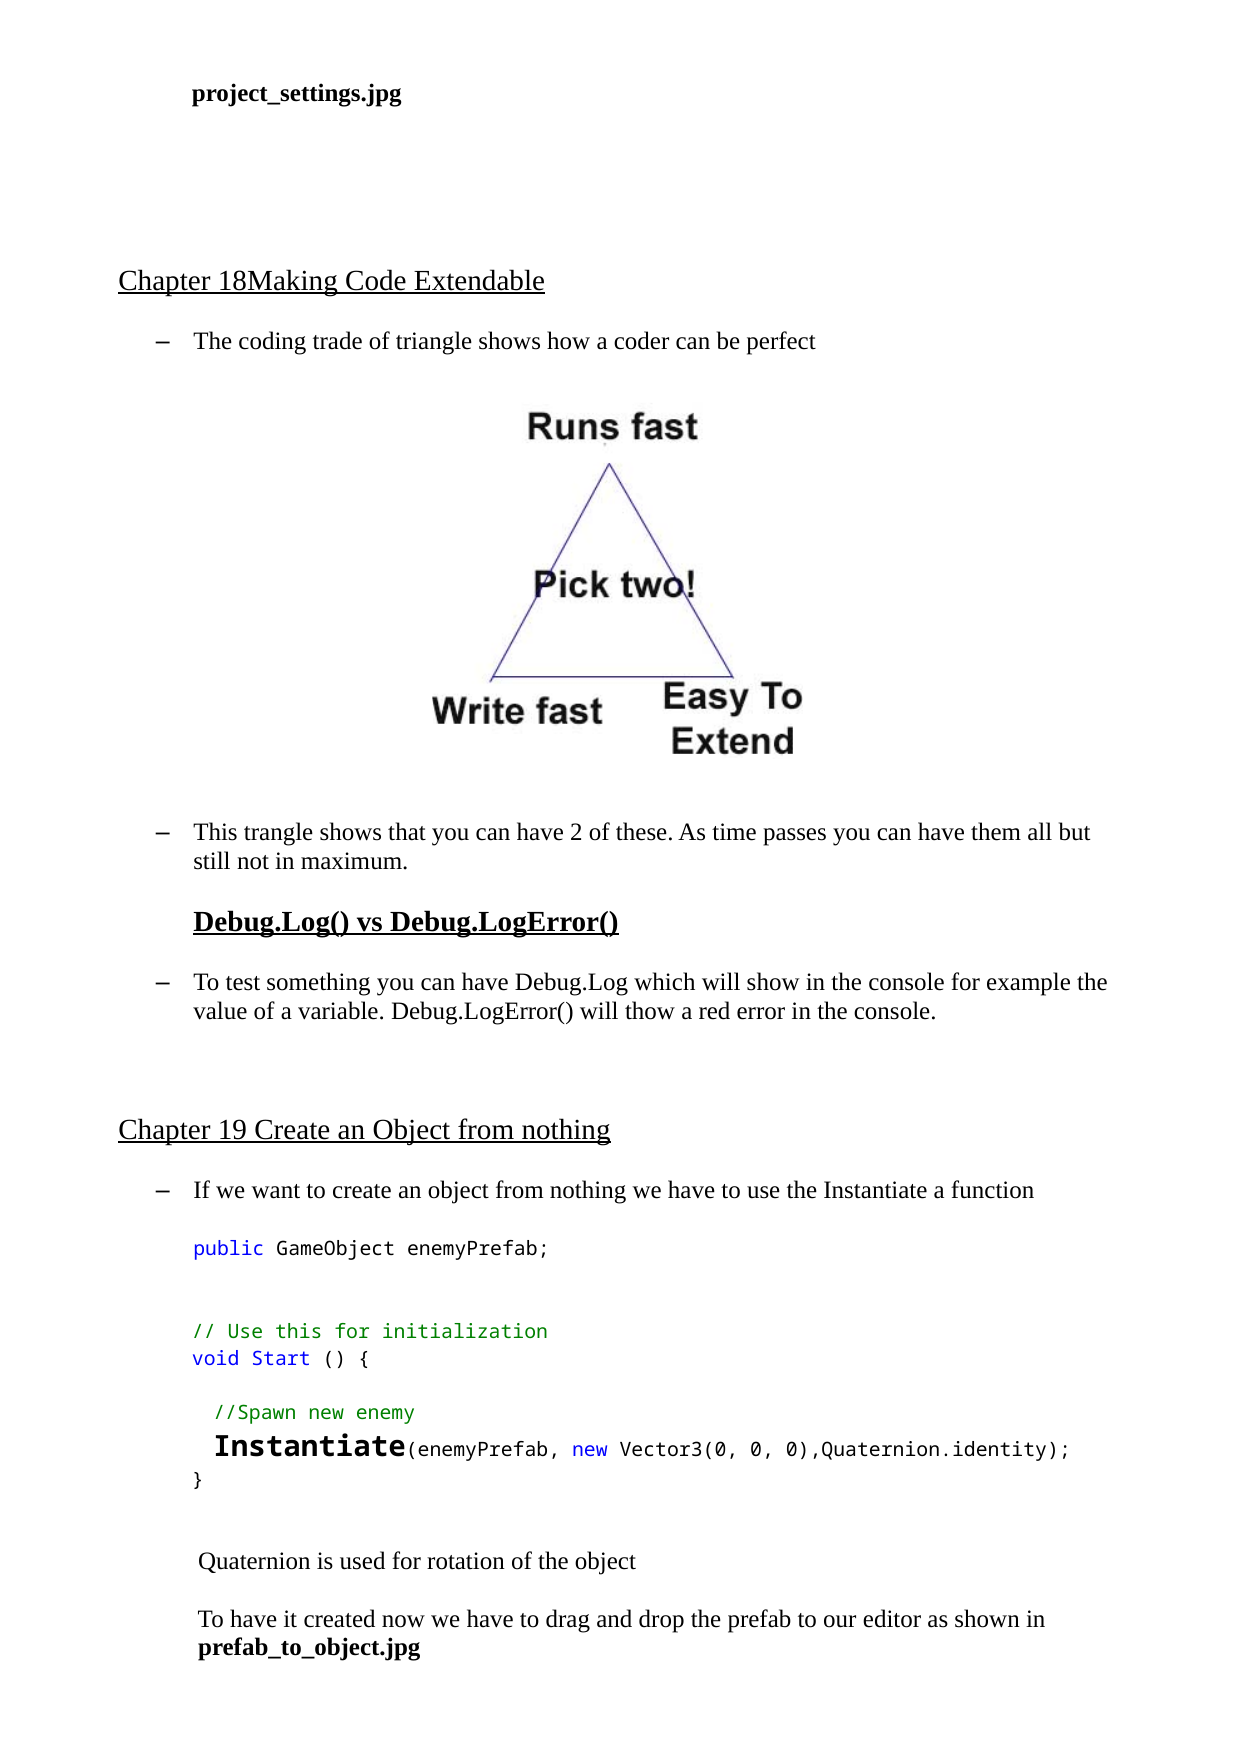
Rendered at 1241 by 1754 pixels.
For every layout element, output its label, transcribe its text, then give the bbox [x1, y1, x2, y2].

list The coding trade of triangle shows how a coder can be perfect [156, 326, 1122, 354]
text To have it created now we have to drag and drop the prefab to our editor as shown in prefab_to_object.jpg [118, 1604, 1122, 1661]
text project_settings.jpg [118, 74, 1122, 107]
list If we want to create an object from nothing we have to use the Instantiate a function [156, 1176, 1122, 1204]
picture [432, 384, 808, 759]
text void Start () { [118, 1344, 1122, 1371]
list To test something you can have Debug.Log which will show in the console for example the value of a variable. Debug.LogError() will thow a red error in the console. [156, 967, 1122, 1025]
list Debug.Log() vs Debug.LogError() [156, 904, 1122, 938]
text Chapter 19 Create an Object from nothing [118, 1112, 1122, 1146]
list public GameObject enemyPrefab; [156, 1234, 1122, 1261]
text //Spawn new enemy [118, 1398, 1122, 1425]
text // Use this for initialization [118, 1317, 1122, 1344]
text Quaternion is used for rotation of the object [118, 1546, 1122, 1575]
text Instantiate(enemyPrefab, new Vector3(0, 0, 0),Quaternion.identity); [118, 1425, 1122, 1465]
list This trangle shows that you can have 2 of these. As time passes you can have them all but still not in maximum. [156, 817, 1122, 875]
text } [118, 1465, 1122, 1492]
text Chapter 18Making Code Extendable [118, 263, 1122, 296]
